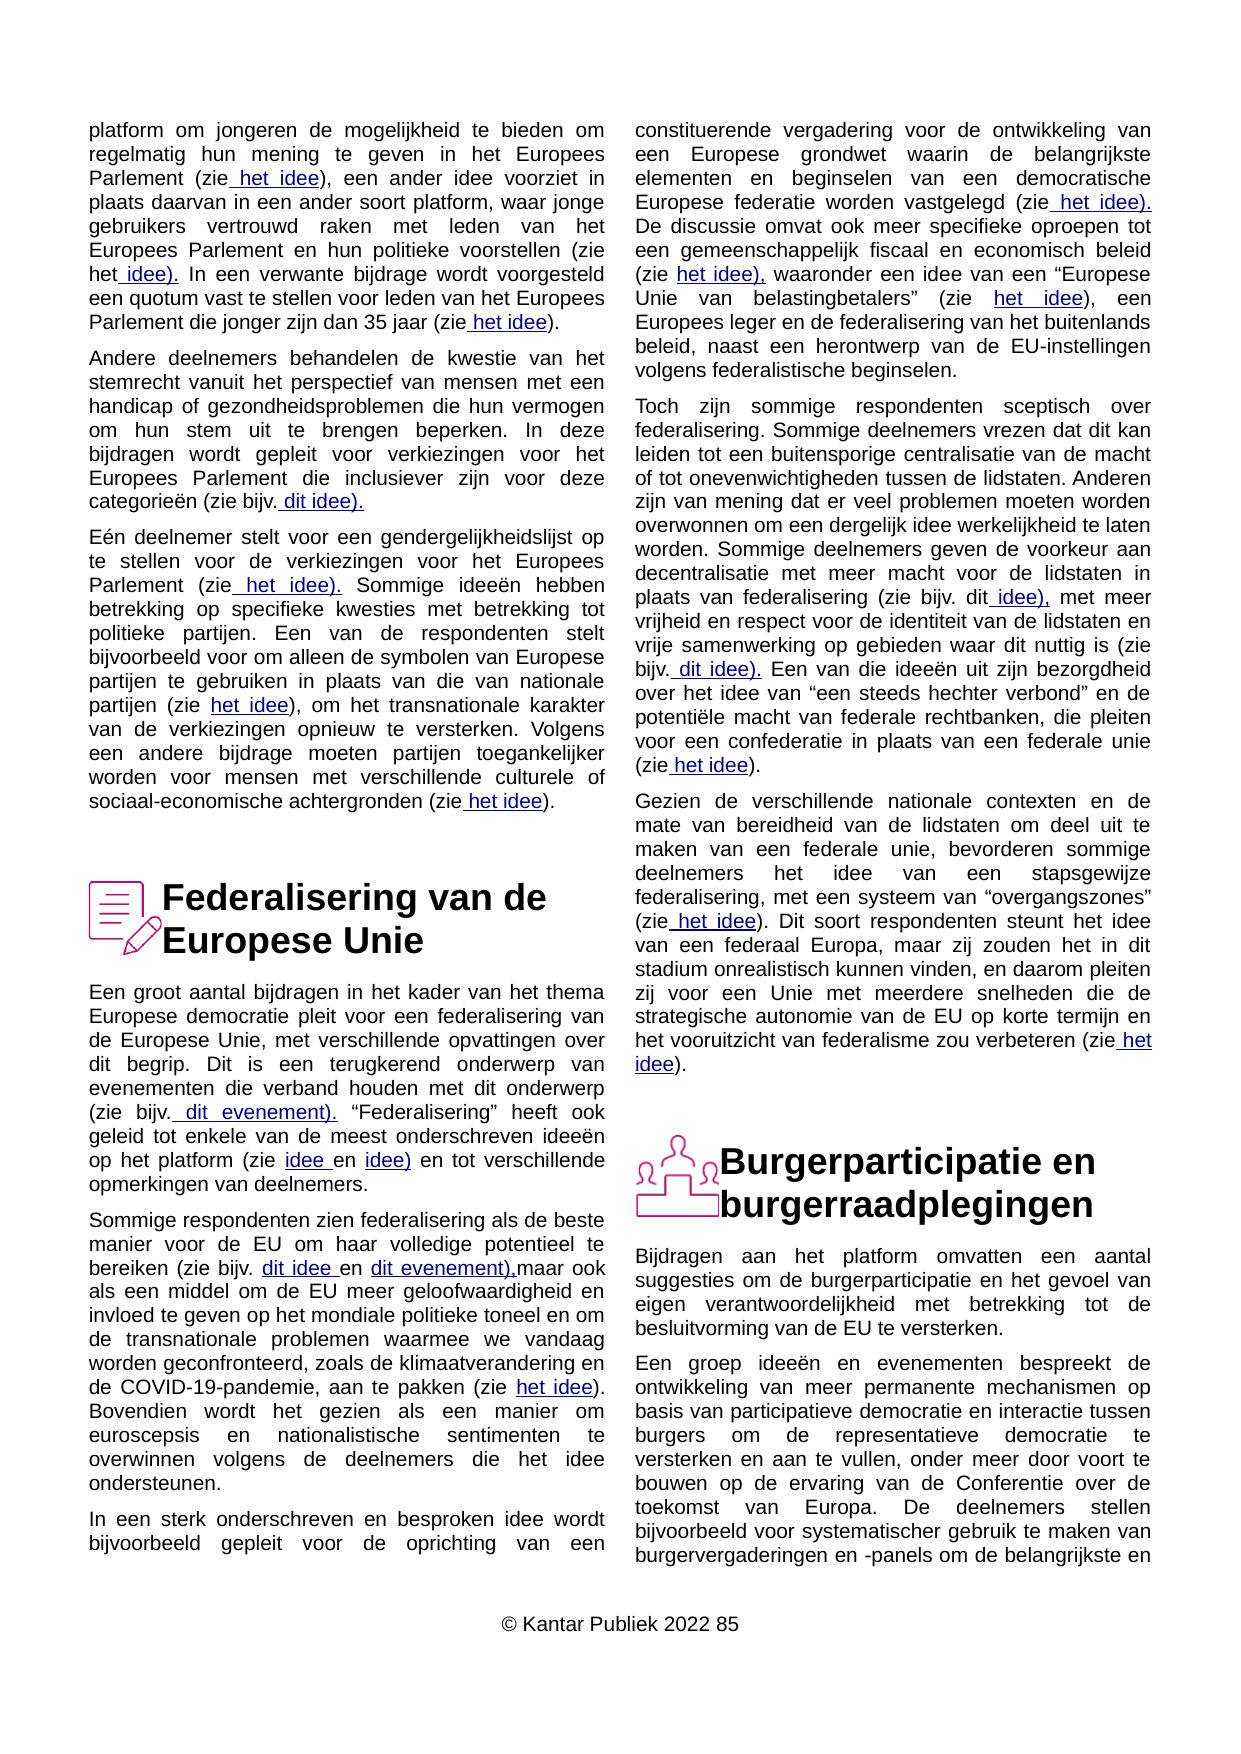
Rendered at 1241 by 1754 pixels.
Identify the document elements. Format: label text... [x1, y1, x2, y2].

text Eén deelnemer stelt voor een gendergelijkheidslijst op te stellen voor de verkiezingen voor het Europees Parlement (zie het idee). Sommige ideeën hebben betrekking op specifieke kwesties met betrekking tot politieke partijen. Een van de respondenten stelt bijvoorbeeld voor om alleen de symbolen van Europese partijen te gebruiken in plaats van die van nationale partijen (zie het idee), om het transnationale karakter van de verkiezingen opnieuw te versterken. Volgens een andere bijdrage moeten partijen toegankelijker worden voor mensen met verschillende culturele of sociaal-economische achtergronden (zie het idee). [88, 525, 605, 813]
text Bijdragen aan het platform omvatten een aantal suggesties om de burgerparticipatie en het gevoel van eigen verantwoordelijkheid met betrekking tot de besluitvorming van de EU te versterken. [635, 1243, 1152, 1339]
subtitle Federalisering van de Europese Unie [88, 875, 605, 962]
text Toch zijn sommige respondenten sceptisch over federalisering. Sommige deelnemers vrezen dat dit kan leiden tot een buitensporige centralisatie van de macht of tot onevenwichtigheden tussen de lidstaten. Anderen zijn van mening dat er veel problemen moeten worden overwonnen om een dergelijk idee werkelijkheid te laten worden. Sommige deelnemers geven de voorkeur aan decentralisatie met meer macht voor de lidstaten in plaats van federalisering (zie bijv. dit idee), met meer vrijheid en respect voor de identiteit van de lidstaten en vrije samenwerking op gebieden waar dit nuttig is (zie bijv. dit idee). Een van die ideeën uit zijn bezorgdheid over het idee van “een steeds hechter verbond” en de potentiële macht van federale rechtbanken, die pleiten voor een confederatie in plaats van een federale unie (zie het idee). [635, 393, 1152, 777]
picture [88, 881, 162, 955]
text platform om jongeren de mogelijkheid te bieden om regelmatig hun mening te geven in het Europees Parlement (zie het idee), een ander idee voorziet in plaats daarvan in een ander soort platform, waar jonge gebruikers vertrouwd raken met leden van het Europees Parlement en hun politieke voorstellen (zie het idee). In een verwante bijdrage wordt voorgesteld een quotum vast te stellen voor leden van het Europees Parlement die jonger zijn dan 35 jaar (zie het idee). [88, 118, 605, 334]
text Andere deelnemers behandelen de kwestie van het stemrecht vanuit het perspectief van mensen met een handicap of gezondheidsproblemen die hun vermogen om hun stem uit te brengen beperken. In deze bijdragen wordt gepleit voor verkiezingen voor het Europees Parlement die inclusiever zijn voor deze categorieën (zie bijv. dit idee). [88, 346, 605, 513]
subtitle Burgerparticipatie en burgerraadplegingen [635, 1139, 1152, 1225]
text Sommige respondenten zien federalisering als de beste manier voor de EU om haar volledige potentieel te bereiken (zie bijv. dit idee en dit evenement),maar ook als een middel om de EU meer geloofwaardigheid en invloed te geven op het mondiale politieke toneel en om de transnationale problemen waarmee we vandaag worden geconfronteerd, zoals de klimaatverandering en de COVID-19-pandemie, aan te pakken (zie het idee). Bovendien wordt het gezien als een manier om euroscepsis en nationalistische sentimenten te overwinnen volgens de deelnemers die het idee ondersteunen. [88, 1207, 605, 1495]
text Een groot aantal bijdragen in het kader van het thema Europese democratie pleit voor een federalisering van de Europese Unie, met verschillende opvattingen over dit begrip. Dit is een terugkerend onderwerp van evenementen die verband houden met dit onderwerp (zie bijv. dit evenement). “Federalisering” heeft ook geleid tot enkele van de meest onderschreven ideeën op het platform (zie idee en idee) en tot verschillende opmerkingen van deelnemers. [88, 980, 605, 1196]
text Gezien de verschillende nationale contexten en de mate van bereidheid van de lidstaten om deel uit te maken van een federale unie, bevorderen sommige deelnemers het idee van een stapsgewijze federalisering, met een systeem van “overgangszones” (zie het idee). Dit soort respondenten steunt het idee van een federaal Europa, maar zij zouden het in dit stadium onrealistisch kunnen vinden, en daarom pleiten zij voor een Unie met meerdere snelheden die de strategische autonomie van de EU op korte termijn en het vooruitzicht van federalisme zou verbeteren (zie het idee). [635, 789, 1152, 1076]
text Een groep ideeën en evenementen bespreekt de ontwikkeling van meer permanente mechanismen op basis van participatieve democratie en interactie tussen burgers om de representatieve democratie te versterken en aan te vullen, onder meer door voort te bouwen op de ervaring van de Conferentie over de toekomst van Europa. De deelnemers stellen bijvoorbeeld voor systematischer gebruik te maken van burgervergaderingen en -panels om de belangrijkste en [635, 1351, 1152, 1567]
picture [636, 1135, 720, 1217]
text constituerende vergadering voor de ontwikkeling van een Europese grondwet waarin de belangrijkste elementen en beginselen van een democratische Europese federatie worden vastgelegd (zie het idee). De discussie omvat ook meer specifieke oproepen tot een gemeenschappelijk fiscaal en economisch beleid (zie het idee), waaronder een idee van een “Europese Unie van belastingbetalers” (zie het idee), een Europees leger en de federalisering van het buitenlands beleid, naast een herontwerp van de EU-instellingen volgens federalistische beginselen. [635, 118, 1152, 382]
text In een sterk onderschreven en besproken idee wordt bijvoorbeeld gepleit voor de oprichting van een [88, 1507, 605, 1555]
